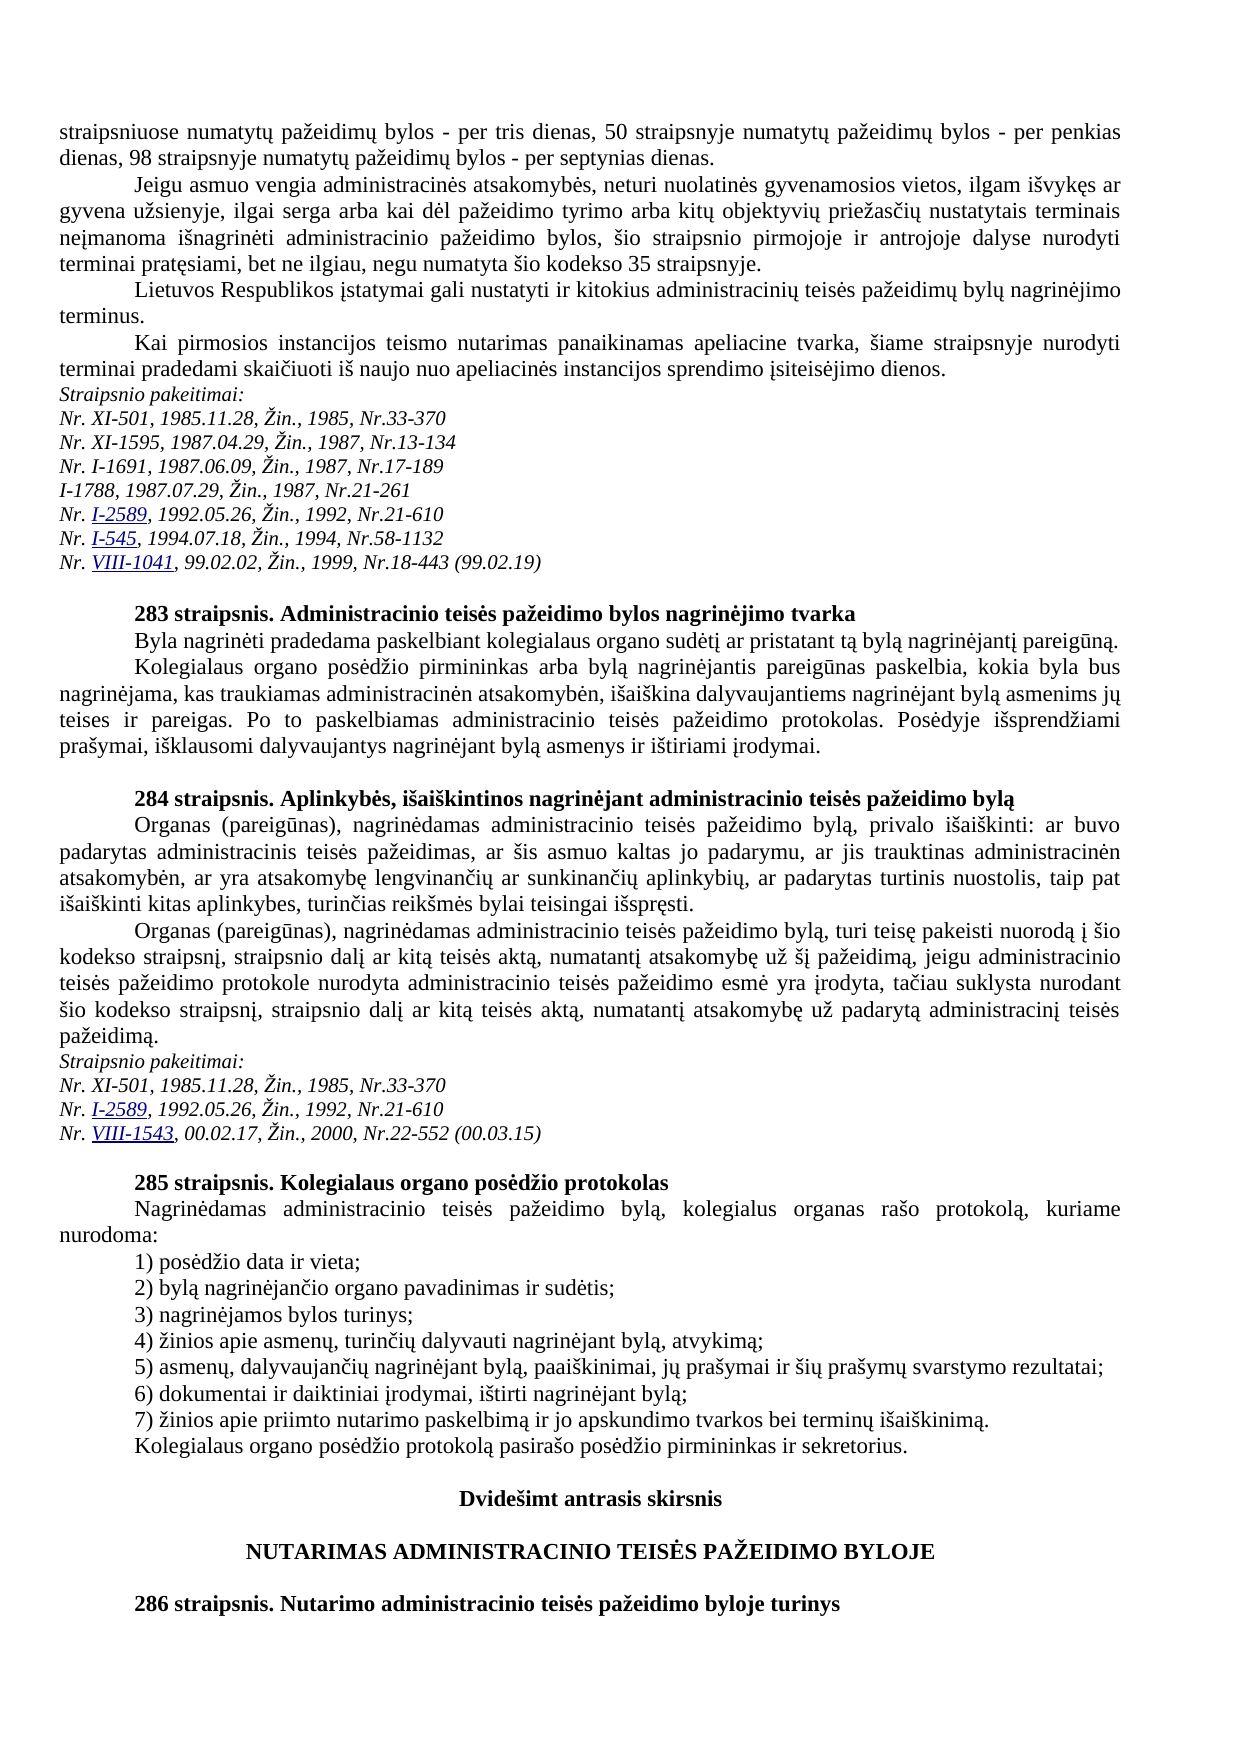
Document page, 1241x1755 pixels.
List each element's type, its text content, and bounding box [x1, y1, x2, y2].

text Nagrinėdamas administracinio teisės pažeidimo bylą, kolegialus organas rašo protokolą, kuriame nurodoma: [59, 1195, 1122, 1248]
text Nr. VIII-1041, 99.02.02, Žin., 1999, Nr.18-443 (99.02.19) [59, 550, 1122, 574]
text 286 straipsnis. Nutarimo administracinio teisės pažeidimo byloje turinys [59, 1591, 1122, 1617]
text Kai pirmosios instancijos teismo nutarimas panaikinamas apeliacine tvarka, šiame straipsnyje nurodyti terminai pradedami skaičiuoti iš naujo nuo apeliacinės instancijos sprendimo įsiteisėjimo dienos. [59, 329, 1122, 382]
text straipsniuose numatytų pažeidimų bylos - per tris dienas, 50 straipsnyje numatytų pažeidimų bylos - per penkias dienas, 98 straipsnyje numatytų pažeidimų bylos - per septynias dienas. [59, 118, 1122, 171]
text 284 straipsnis. Aplinkybės, išaiškintinos nagrinėjant administracinio teisės pažeidimo bylą [134, 785, 1122, 811]
text Byla nagrinėti pradedama paskelbiant kolegialaus organo sudėtį ar pristatant tą bylą nagrinėjantį pareigūną. [59, 627, 1122, 653]
text 5) asmenų, dalyvaujančių nagrinėjant bylą, paaiškinimai, jų prašymai ir šių prašymų svarstymo rezultatai; [59, 1353, 1122, 1380]
text Jeigu asmuo vengia administracinės atsakomybės, neturi nuolatinės gyvenamosios vietos, ilgam išvykęs ar gyvena užsienyje, ilgai serga arba kai dėl pažeidimo tyrimo arba kitų objektyvių priežasčių nustatytais terminais neįmanoma išnagrinėti administracinio pažeidimo bylos, šio straipsnio pirmojoje ir antrojoje dalyse nurodyti terminai pratęsiami, bet ne ilgiau, negu numatyta šio kodekso 35 straipsnyje. [59, 171, 1122, 276]
text Nr. I-2589, 1992.05.26, Žin., 1992, Nr.21-610 [59, 1097, 1122, 1121]
text Nr. I-1691, 1987.06.09, Žin., 1987, Nr.17-189 [59, 454, 1122, 478]
text I-1788, 1987.07.29, Žin., 1987, Nr.21-261 [59, 478, 1122, 502]
text Kolegialaus organo posėdžio protokolą pasirašo posėdžio pirmininkas ir sekretorius. [59, 1432, 1122, 1459]
text 7) žinios apie priimto nutarimo paskelbimą ir jo apskundimo tvarkos bei terminų išaiškinimą. [59, 1406, 1122, 1432]
text Lietuvos Respublikos įstatymai gali nustatyti ir kitokius administracinių teisės pažeidimų bylų nagrinėjimo terminus. [59, 276, 1122, 329]
text 4) žinios apie asmenų, turinčių dalyvauti nagrinėjant bylą, atvykimą; [59, 1327, 1122, 1353]
text Straipsnio pakeitimai: [59, 382, 1122, 406]
text Straipsnio pakeitimai: [59, 1048, 1122, 1073]
text Nr. XI-501, 1985.11.28, Žin., 1985, Nr.33-370 [59, 1073, 1122, 1097]
text NUTARIMAS ADMINISTRACINIO TEISĖS PAŽEIDIMO BYLOJE [59, 1538, 1122, 1564]
text Nr. I-545, 1994.07.18, Žin., 1994, Nr.58-1132 [59, 526, 1122, 550]
text Nr. XI-1595, 1987.04.29, Žin., 1987, Nr.13-134 [59, 430, 1122, 454]
text Nr. VIII-1543, 00.02.17, Žin., 2000, Nr.22-552 (00.03.15) [59, 1121, 1122, 1145]
text 1) posėdžio data ir vieta; [59, 1248, 1122, 1274]
text Nr. I-2589, 1992.05.26, Žin., 1992, Nr.21-610 [59, 502, 1122, 526]
text Organas (pareigūnas), nagrinėdamas administracinio teisės pažeidimo bylą, turi teisę pakeisti nuorodą į šio kodekso straipsnį, straipsnio dalį ar kitą teisės aktą, numatantį atsakomybę už šį pažeidimą, jeigu administracinio teisės pažeidimo protokole nurodyta administracinio teisės pažeidimo esmė yra įrodyta, tačiau suklysta nurodant šio kodekso straipsnį, straipsnio dalį ar kitą teisės aktą, numatantį atsakomybę už padarytą administracinį teisės pažeidimą. [59, 917, 1122, 1048]
text 6) dokumentai ir daiktiniai įrodymai, ištirti nagrinėjant bylą; [59, 1380, 1122, 1406]
text Nr. XI-501, 1985.11.28, Žin., 1985, Nr.33-370 [59, 406, 1122, 430]
text 2) bylą nagrinėjančio organo pavadinimas ir sudėtis; [59, 1274, 1122, 1301]
text Dvidešimt antrasis skirsnis [59, 1485, 1122, 1511]
text 283 straipsnis. Administracinio teisės pažeidimo bylos nagrinėjimo tvarka [59, 601, 1122, 627]
text 285 straipsnis. Kolegialaus organo posėdžio protokolas [59, 1169, 1122, 1195]
text 3) nagrinėjamos bylos turinys; [59, 1301, 1122, 1327]
text Kolegialaus organo posėdžio pirmininkas arba bylą nagrinėjantis pareigūnas paskelbia, kokia byla bus nagrinėjama, kas traukiamas administracinėn atsakomybėn, išaiškina dalyvaujantiems nagrinėjant bylą asmenims jų teises ir pareigas. Po to paskelbiamas administracinio teisės pažeidimo protokolas. Posėdyje išsprendžiami prašymai, išklausomi dalyvaujantys nagrinėjant bylą asmenys ir ištiriami įrodymai. [59, 653, 1122, 759]
text Organas (pareigūnas), nagrinėdamas administracinio teisės pažeidimo bylą, privalo išaiškinti: ar buvo padarytas administracinis teisės pažeidimas, ar šis asmuo kaltas jo padarymu, ar jis trauktinas administracinėn atsakomybėn, ar yra atsakomybę lengvinančių ar sunkinančių aplinkybių, ar padarytas turtinis nuostolis, taip pat išaiškinti kitas aplinkybes, turinčias reikšmės bylai teisingai išspręsti. [59, 811, 1122, 917]
